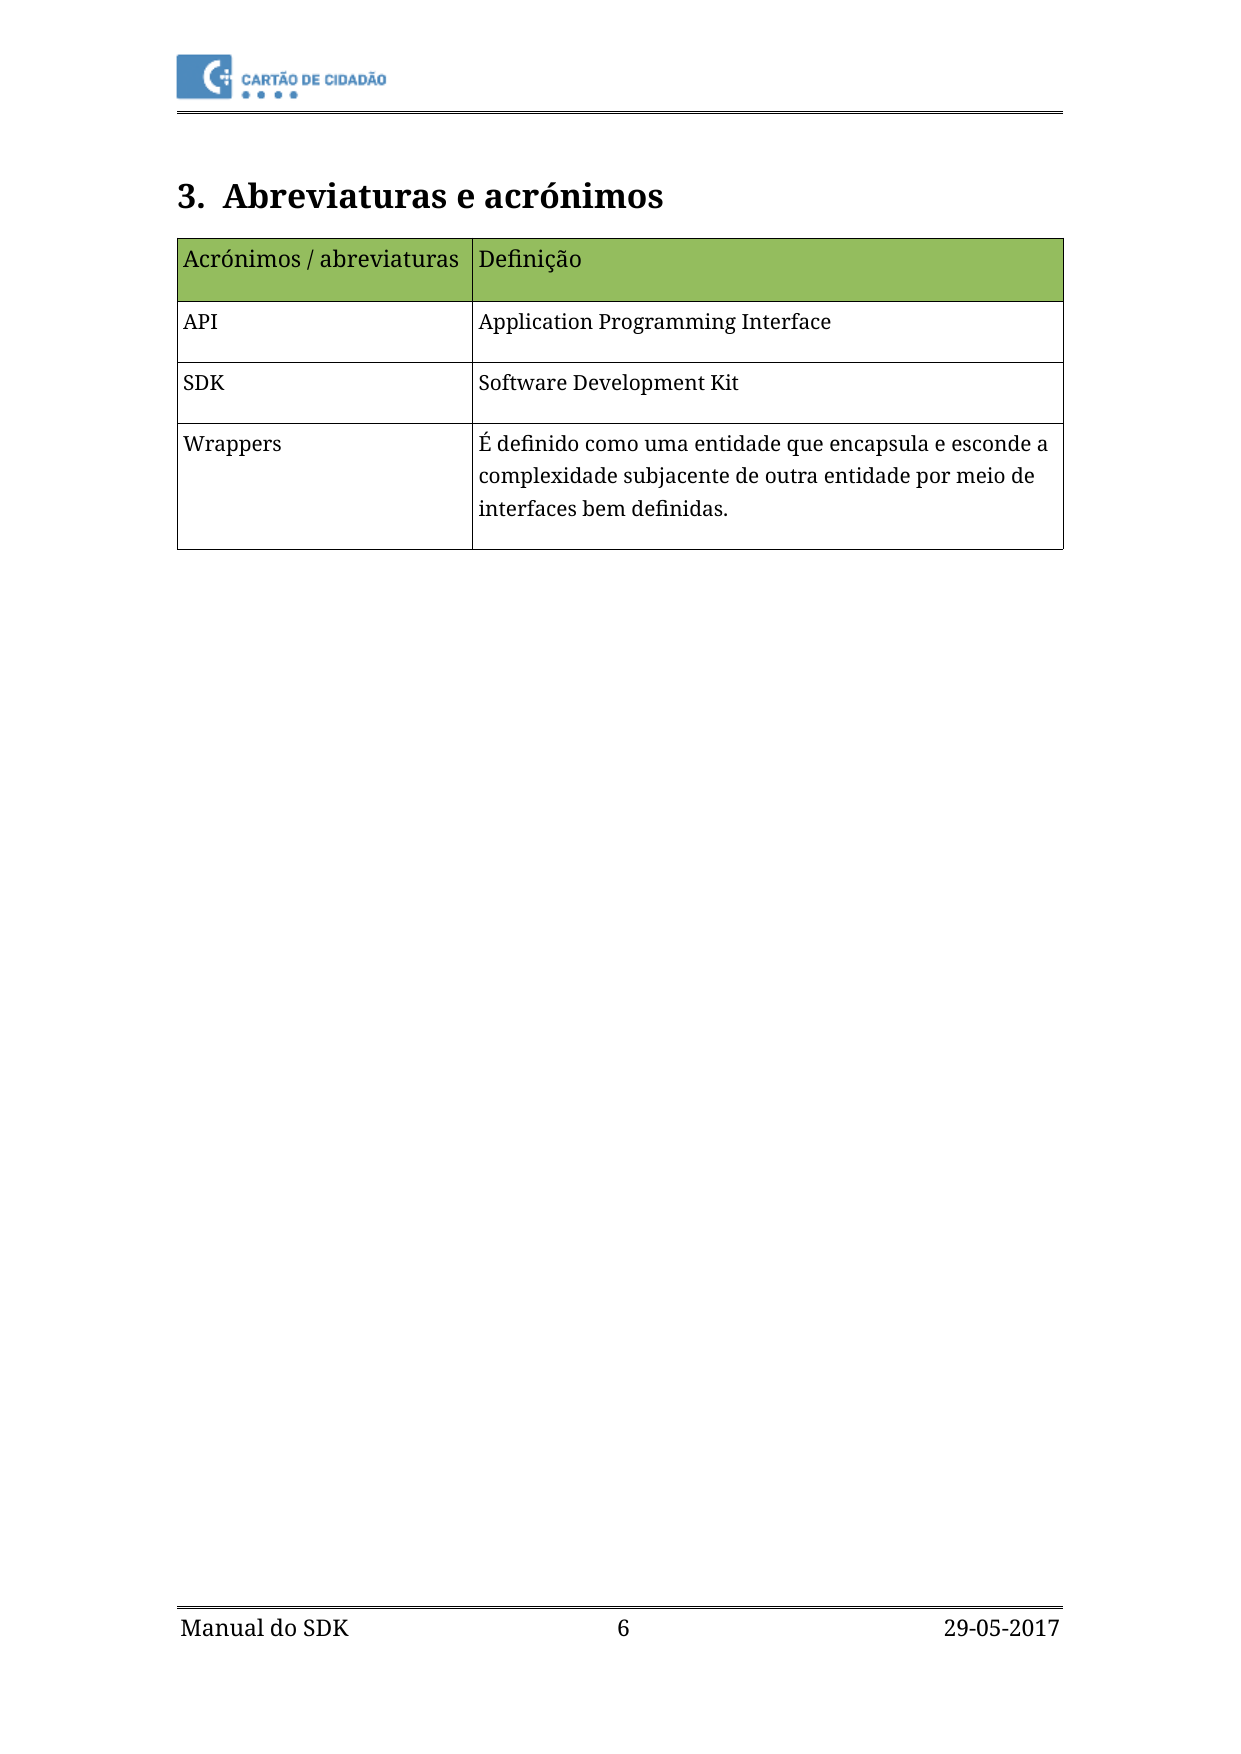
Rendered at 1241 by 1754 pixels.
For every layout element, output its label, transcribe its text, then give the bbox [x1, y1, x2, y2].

table_cell Wrappers [178, 424, 472, 549]
table_cell SDK [178, 363, 472, 423]
table_header Definição [473, 239, 1063, 301]
subtitle Abreviaturas e acrónimos [177, 173, 1063, 218]
table_cell Software Development Kit [473, 363, 1063, 423]
table_cell É definido como uma entidade que encapsula e esconde a complexidade subjacente de outra entidade por meio de interfaces bem definidas. [473, 424, 1063, 549]
table_cell Application Programming Interface [473, 302, 1063, 362]
table_header Acrónimos / abreviaturas [178, 239, 472, 301]
picture [174, 49, 428, 106]
table_cell API [178, 302, 472, 362]
